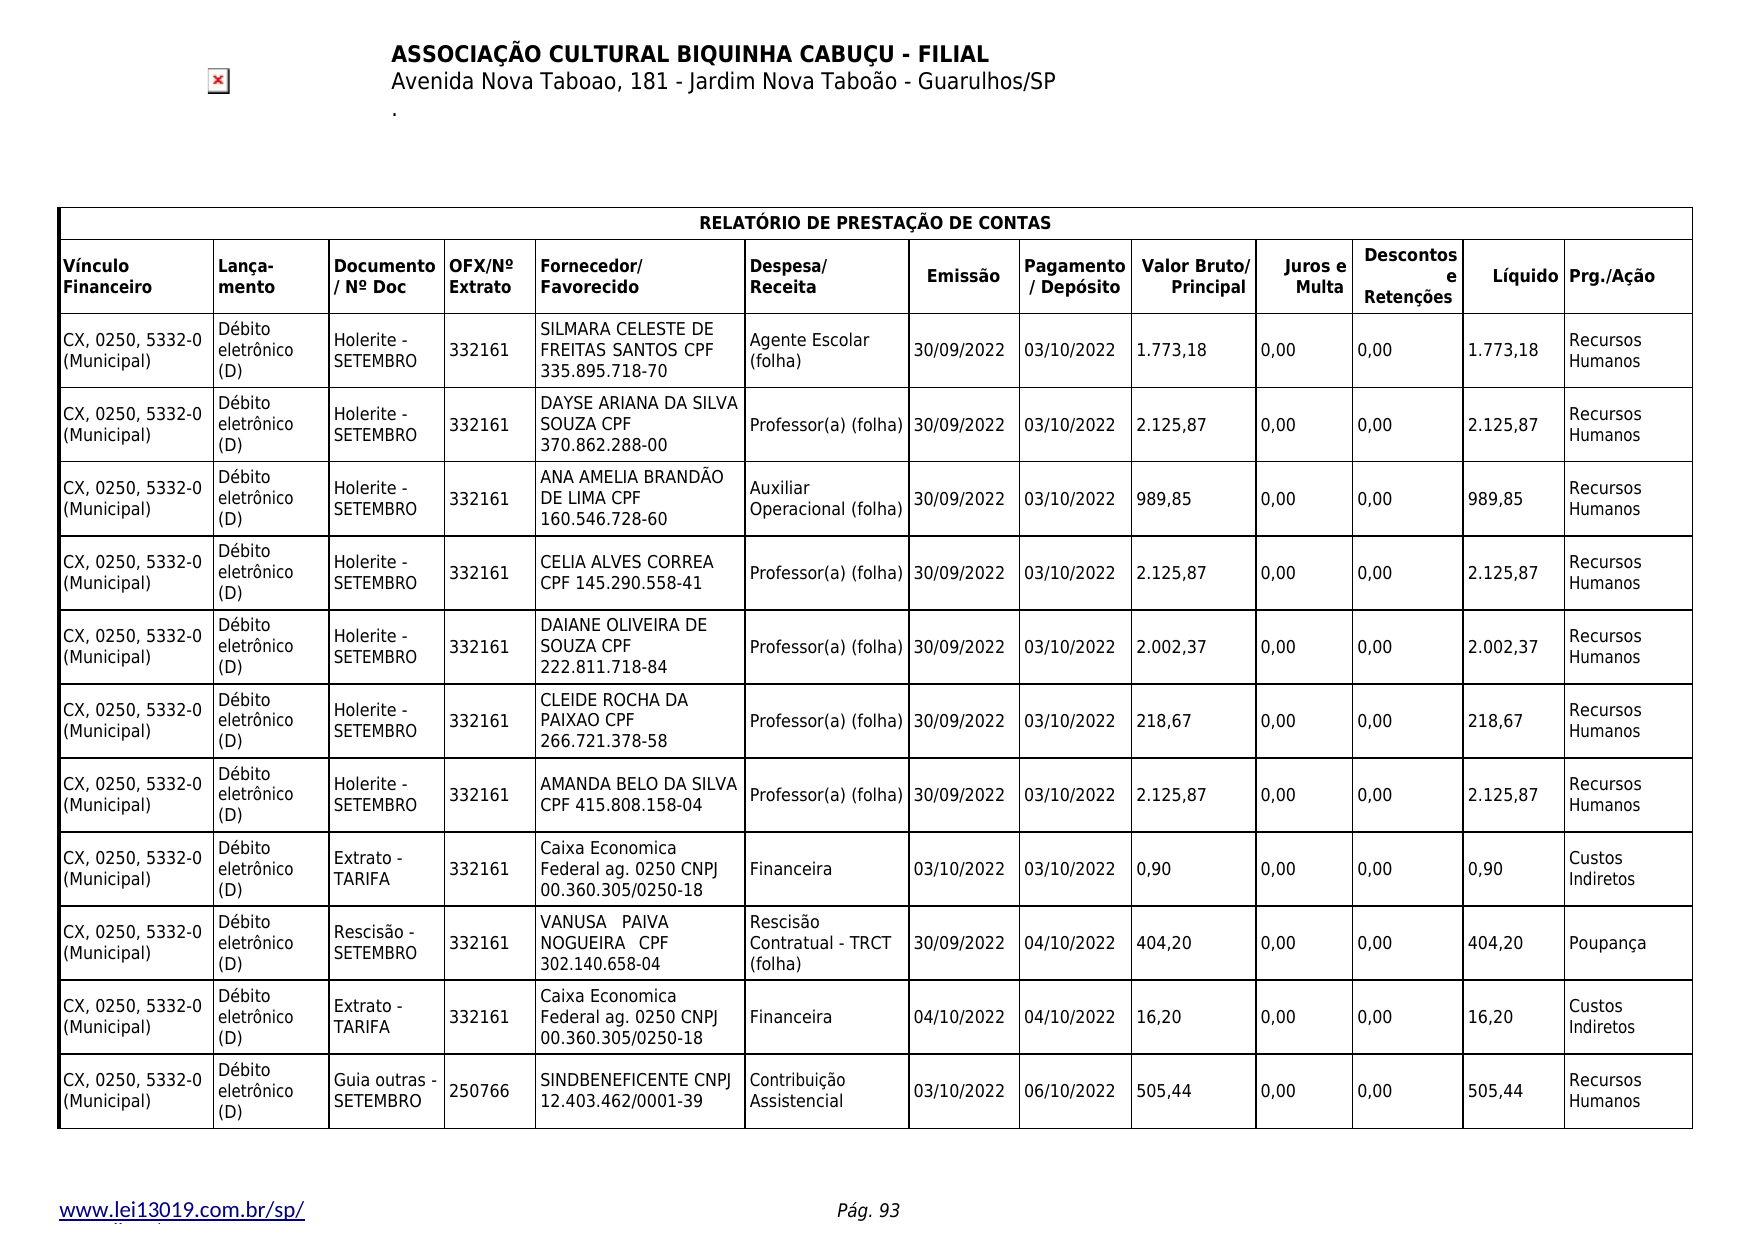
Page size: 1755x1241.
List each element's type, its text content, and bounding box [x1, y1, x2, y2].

table_cell Holerite - SETEMBRO [330, 611, 444, 683]
table_cell 0,00 [1353, 388, 1462, 461]
table_cell Professor(a) (folha) [746, 685, 908, 757]
table_cell 0,00 [1353, 537, 1462, 609]
table_cell 332161 [445, 314, 535, 387]
table_cell Guia outras - SETEMBRO [330, 1055, 444, 1127]
table_cell 30/09/2022 [910, 759, 1019, 831]
table_cell Recursos Humanos [1565, 685, 1692, 757]
table_cell 0,00 [1353, 833, 1462, 905]
table_cell 30/09/2022 [910, 537, 1019, 609]
table_cell 0,90 [1132, 833, 1255, 905]
table_cell 0,00 [1257, 388, 1352, 461]
table_cell 404,20 [1132, 907, 1255, 979]
table_cell 03/10/2022 [910, 1055, 1019, 1127]
table_cell Débito eletrônico (D) [214, 685, 328, 757]
table_cell ANA AMELIA BRANDÃO DE LIMA CPF 160.546.728-60 [536, 462, 744, 535]
table_cell 2.125,87 [1464, 759, 1564, 831]
table_cell Contribuição Assistencial [746, 1055, 908, 1127]
table_cell 0,00 [1353, 685, 1462, 757]
table_cell Débito eletrônico (D) [214, 537, 328, 609]
table_cell 0,00 [1353, 907, 1462, 979]
table_cell Débito eletrônico (D) [214, 462, 328, 535]
table_cell 03/10/2022 [1020, 314, 1131, 387]
table_cell Recursos Humanos [1565, 462, 1692, 535]
table_cell 505,44 [1464, 1055, 1564, 1127]
table_cell 332161 [445, 388, 535, 461]
table_cell 332161 [445, 981, 535, 1053]
table_cell OFX/Nº Extrato [445, 240, 535, 313]
table_cell DAIANE OLIVEIRA DE SOUZA CPF 222.811.718-84 [536, 611, 744, 683]
table_cell 989,85 [1464, 462, 1564, 535]
table_cell Holerite - SETEMBRO [330, 759, 444, 831]
table_cell Professor(a) (folha) [746, 537, 908, 609]
table_cell Holerite - SETEMBRO [330, 685, 444, 757]
table_cell VANUSA PAIVA NOGUEIRA CPF 302.140.658-04 [536, 907, 744, 979]
table_cell Débito eletrônico (D) [214, 314, 328, 387]
table_cell Holerite - SETEMBRO [330, 388, 444, 461]
table_cell 0,00 [1353, 1055, 1462, 1127]
table_cell CX, 0250, 5332-0 (Municipal) [61, 611, 213, 683]
table_cell Recursos Humanos [1565, 1055, 1692, 1127]
table_cell Documento / Nº Doc [330, 240, 444, 313]
table_cell 2.002,37 [1464, 611, 1564, 683]
table_cell Débito eletrônico (D) [214, 907, 328, 979]
table_cell 989,85 [1132, 462, 1255, 535]
table_cell 06/10/2022 [1020, 1055, 1131, 1127]
table_cell Rescisão Contratual - TRCT (folha) [746, 907, 908, 979]
table_cell Valor Bruto/ Principal [1132, 240, 1255, 313]
table_cell 30/09/2022 [910, 907, 1019, 979]
table_cell Débito eletrônico (D) [214, 388, 328, 461]
table_cell CLEIDE ROCHA DA PAIXAO CPF 266.721.378-58 [536, 685, 744, 757]
table_cell Recursos Humanos [1565, 759, 1692, 831]
table_cell Débito eletrônico (D) [214, 1055, 328, 1127]
table_cell 0,00 [1257, 759, 1352, 831]
table_cell Pagamento / Depósito [1020, 240, 1131, 313]
table_cell 218,67 [1464, 685, 1564, 757]
table_cell CX, 0250, 5332-0 (Municipal) [61, 537, 213, 609]
table_cell CX, 0250, 5332-0 (Municipal) [61, 685, 213, 757]
table_cell CX, 0250, 5332-0 (Municipal) [61, 314, 213, 387]
table_cell Emissão [910, 240, 1019, 313]
table_cell 1.773,18 [1464, 314, 1564, 387]
table_cell 04/10/2022 [910, 981, 1019, 1053]
table_cell Professor(a) (folha) [746, 388, 908, 461]
table_cell 218,67 [1132, 685, 1255, 757]
table_cell Descontos e Retenções [1353, 240, 1462, 313]
table_cell Juros e Multa [1257, 240, 1352, 313]
table_cell 404,20 [1464, 907, 1564, 979]
table_cell Auxiliar Operacional (folha) [746, 462, 908, 535]
table_cell 0,00 [1353, 314, 1462, 387]
table_cell Professor(a) (folha) [746, 759, 908, 831]
table_cell 0,00 [1353, 759, 1462, 831]
table_cell 0,00 [1257, 537, 1352, 609]
table_cell 2.002,37 [1132, 611, 1255, 683]
table_cell 2.125,87 [1132, 537, 1255, 609]
table_cell 03/10/2022 [1020, 759, 1131, 831]
table_cell 30/09/2022 [910, 314, 1019, 387]
table_cell 332161 [445, 759, 535, 831]
table_cell 0,00 [1257, 685, 1352, 757]
table_cell 332161 [445, 907, 535, 979]
table_cell 1.773,18 [1132, 314, 1255, 387]
table_cell CX, 0250, 5332-0 (Municipal) [61, 907, 213, 979]
table_cell 0,00 [1353, 611, 1462, 683]
table_cell 30/09/2022 [910, 462, 1019, 535]
table_cell Poupança [1565, 907, 1692, 979]
table_cell 16,20 [1132, 981, 1255, 1053]
table_cell Recursos Humanos [1565, 314, 1692, 387]
table_cell 332161 [445, 685, 535, 757]
table_cell 0,00 [1353, 462, 1462, 535]
table_cell 2.125,87 [1132, 759, 1255, 831]
table_cell 03/10/2022 [1020, 537, 1131, 609]
table_cell 0,00 [1257, 611, 1352, 683]
table_cell AMANDA BELO DA SILVA CPF 415.808.158-04 [536, 759, 744, 831]
table_cell 332161 [445, 462, 535, 535]
table_cell 03/10/2022 [1020, 388, 1131, 461]
table_cell Fornecedor/ Favorecido [536, 240, 744, 313]
table_cell Extrato - TARIFA [330, 981, 444, 1053]
table_cell CELIA ALVES CORREA CPF 145.290.558-41 [536, 537, 744, 609]
table_cell 04/10/2022 [1020, 981, 1131, 1053]
table_cell CX, 0250, 5332-0 (Municipal) [61, 759, 213, 831]
table_cell Agente Escolar (folha) [746, 314, 908, 387]
table_cell 332161 [445, 833, 535, 905]
table_cell 30/09/2022 [910, 685, 1019, 757]
table_cell Financeira [746, 833, 908, 905]
table_cell 505,44 [1132, 1055, 1255, 1127]
table_cell Financeira [746, 981, 908, 1053]
table_cell Débito eletrônico (D) [214, 611, 328, 683]
table_cell Recursos Humanos [1565, 388, 1692, 461]
table_cell CX, 0250, 5332-0 (Municipal) [61, 462, 213, 535]
table_cell Débito eletrônico (D) [214, 981, 328, 1053]
table_cell Despesa/ Receita [746, 240, 908, 313]
table_cell Lança- mento [214, 240, 328, 313]
table_cell 0,00 [1257, 981, 1352, 1053]
table_cell Líquido [1464, 240, 1564, 313]
table_cell 2.125,87 [1464, 537, 1564, 609]
table_cell Débito eletrônico (D) [214, 833, 328, 905]
table_cell CX, 0250, 5332-0 (Municipal) [61, 388, 213, 461]
table_cell CX, 0250, 5332-0 (Municipal) [61, 981, 213, 1053]
table_cell Caixa Economica Federal ag. 0250 CNPJ 00.360.305/0250-18 [536, 833, 744, 905]
table_cell 03/10/2022 [1020, 833, 1131, 905]
table_cell Prg./Ação [1565, 240, 1692, 313]
table_cell Holerite - SETEMBRO [330, 537, 444, 609]
table_cell 0,00 [1257, 1055, 1352, 1127]
table_cell 250766 [445, 1055, 535, 1127]
table_cell Rescisão - SETEMBRO [330, 907, 444, 979]
table_cell 04/10/2022 [1020, 907, 1131, 979]
table_cell 0,90 [1464, 833, 1564, 905]
table_cell Vínculo Financeiro [61, 240, 213, 313]
table_cell Professor(a) (folha) [746, 611, 908, 683]
table_cell 0,00 [1257, 314, 1352, 387]
table_cell Extrato - TARIFA [330, 833, 444, 905]
table_cell 03/10/2022 [1020, 611, 1131, 683]
table_cell CX, 0250, 5332-0 (Municipal) [61, 1055, 213, 1127]
table_cell 03/10/2022 [910, 833, 1019, 905]
table_cell Caixa Economica Federal ag. 0250 CNPJ 00.360.305/0250-18 [536, 981, 744, 1053]
table_cell 332161 [445, 537, 535, 609]
table_cell Débito eletrônico (D) [214, 759, 328, 831]
table_cell 0,00 [1353, 981, 1462, 1053]
table_cell Holerite - SETEMBRO [330, 314, 444, 387]
table_header RELATÓRIO DE PRESTAÇÃO DE CONTAS [61, 208, 1692, 239]
table_cell 30/09/2022 [910, 611, 1019, 683]
table_cell Recursos Humanos [1565, 611, 1692, 683]
table_cell 16,20 [1464, 981, 1564, 1053]
table_cell 2.125,87 [1464, 388, 1564, 461]
table_cell 2.125,87 [1132, 388, 1255, 461]
table_cell 0,00 [1257, 907, 1352, 979]
table_cell Holerite - SETEMBRO [330, 462, 444, 535]
table_cell 03/10/2022 [1020, 462, 1131, 535]
table_cell SILMARA CELESTE DE FREITAS SANTOS CPF 335.895.718-70 [536, 314, 744, 387]
table_cell Recursos Humanos [1565, 537, 1692, 609]
table_cell 0,00 [1257, 462, 1352, 535]
table_cell CX, 0250, 5332-0 (Municipal) [61, 833, 213, 905]
table_cell 30/09/2022 [910, 388, 1019, 461]
table_cell SINDBENEFICENTE CNPJ 12.403.462/0001-39 [536, 1055, 744, 1127]
table_cell 0,00 [1257, 833, 1352, 905]
table_cell DAYSE ARIANA DA SILVA SOUZA CPF 370.862.288-00 [536, 388, 744, 461]
table_cell Custos Indiretos [1565, 981, 1692, 1053]
table_cell Custos Indiretos [1565, 833, 1692, 905]
table_cell 332161 [445, 611, 535, 683]
table_cell 03/10/2022 [1020, 685, 1131, 757]
